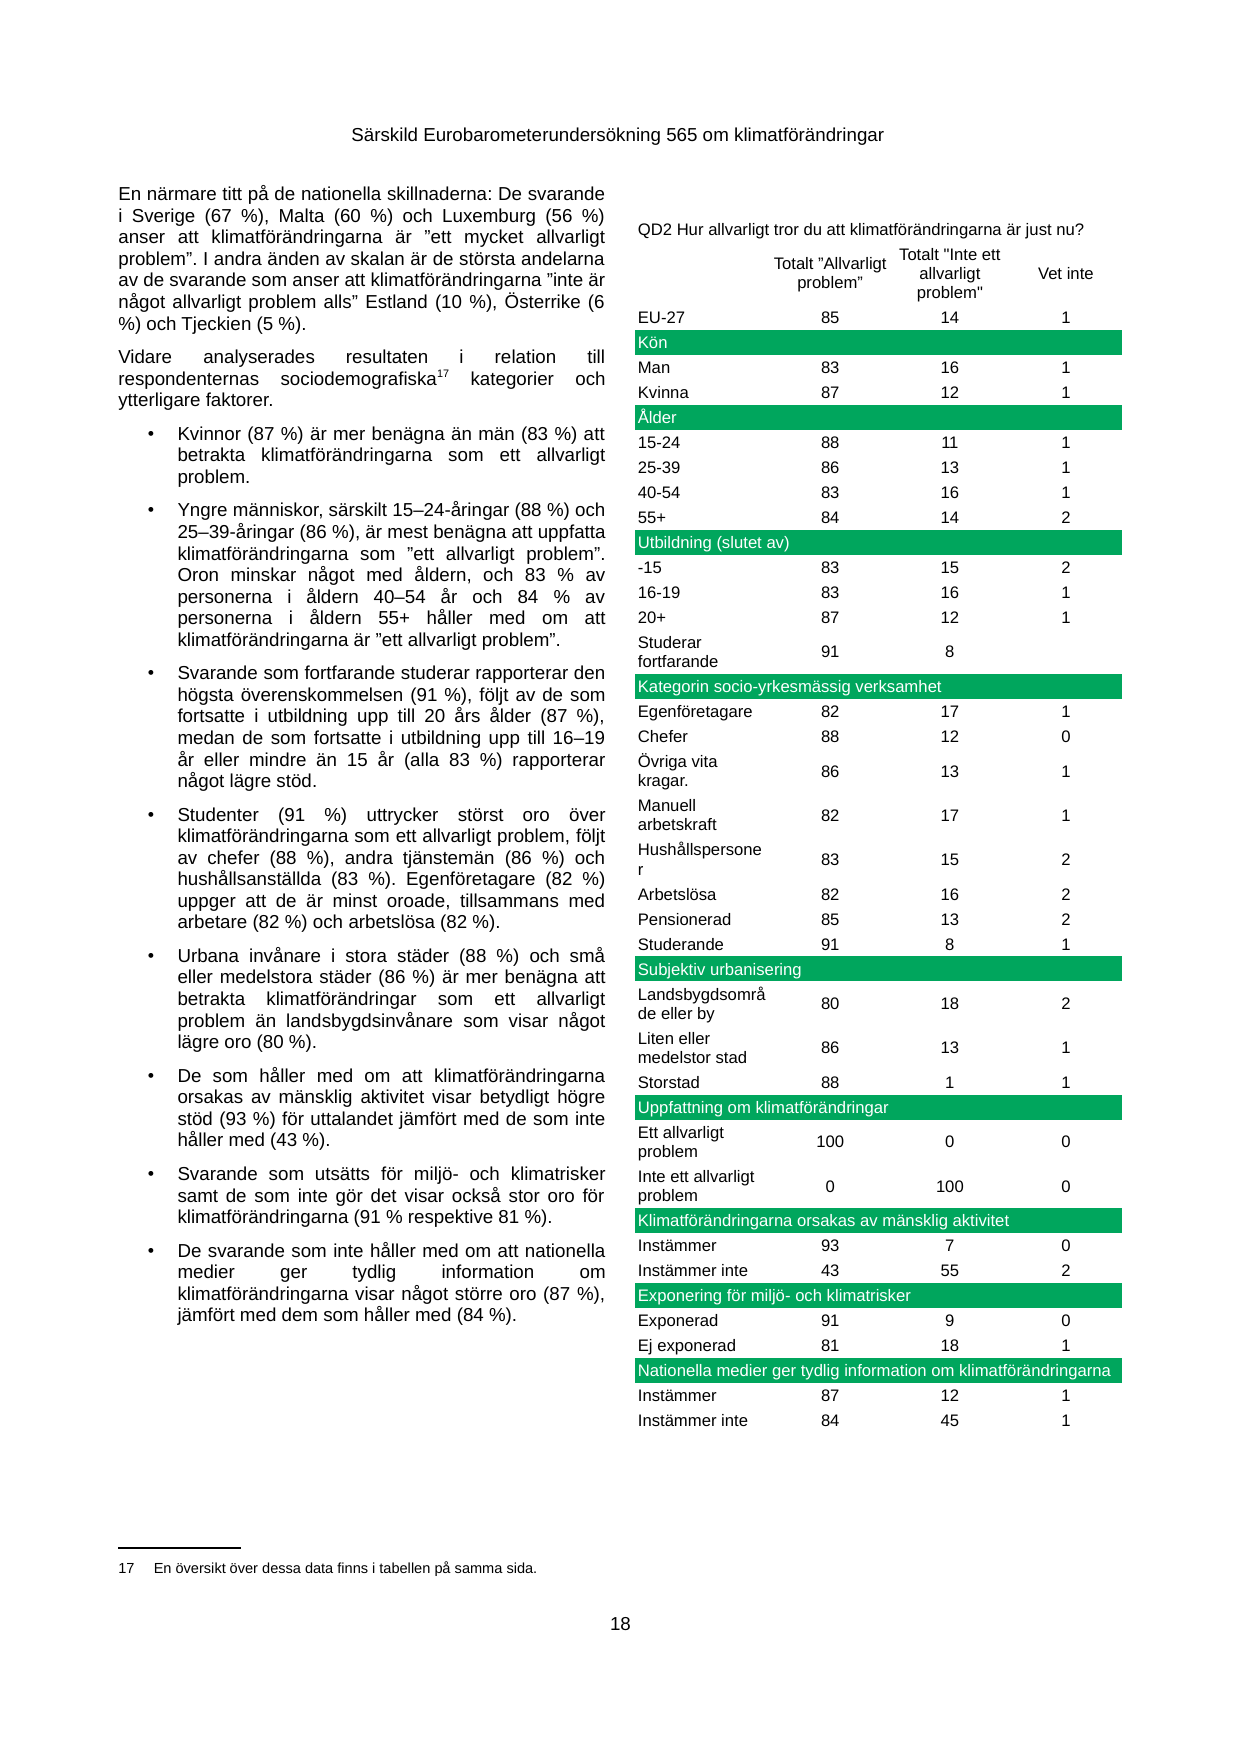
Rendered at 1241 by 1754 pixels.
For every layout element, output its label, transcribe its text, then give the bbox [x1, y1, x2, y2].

table_cell 16 [890, 881, 1009, 906]
table_cell Landsbygdsområde eller by [635, 981, 770, 1026]
table_cell 1 [1009, 931, 1122, 956]
list Studenter (91 %) uttrycker störst oro över klimatförändringarna som ett allvarligt problem, följt av chefer (88 %), andra tjänstemän (86 %) och hushållsanställda (83 %). Egenföretagare (82 %) uppger att de är minst oroade, tillsammans med arbetare (82 %) och arbetslösa (82 %). [148, 803, 605, 933]
table_cell 83 [770, 837, 890, 881]
table_cell Övriga vita kragar. [635, 749, 770, 793]
table_cell 1 [1009, 1070, 1122, 1095]
table_cell 2 [1009, 881, 1122, 906]
table_cell 0 [1009, 1233, 1122, 1258]
table_cell 1 [1009, 455, 1122, 480]
table_cell 16-19 [635, 580, 770, 605]
table_cell 1 [1009, 480, 1122, 505]
table_cell Ålder [635, 405, 1122, 430]
text Vidare analyserades resultaten i relation till respondenternas sociodemografiska kategorier och ytterligare faktorer. [118, 346, 605, 411]
table_cell 16 [890, 480, 1009, 505]
table_cell 80 [770, 981, 890, 1026]
table_cell Uppfattning om klimatförändringar [635, 1095, 1122, 1120]
table_cell 1 [1009, 605, 1122, 630]
table_cell 1 [1009, 430, 1122, 455]
table_cell [635, 241, 770, 305]
table_cell 20+ [635, 605, 770, 630]
table_cell Arbetslösa [635, 881, 770, 906]
table_cell 2 [1009, 837, 1122, 881]
table_cell Instämmer [635, 1233, 770, 1258]
table_cell [1009, 630, 1122, 674]
table_cell 1 [1009, 749, 1122, 793]
table_cell Ej exponerad [635, 1333, 770, 1358]
table_cell 83 [770, 480, 890, 505]
table_cell 14 [890, 505, 1009, 530]
table_cell 1 [1009, 1408, 1122, 1433]
table_cell 55+ [635, 505, 770, 530]
table_header QD2 Hur allvarligt tror du att klimatförändringarna är just nu? [635, 216, 1122, 241]
table_cell EU-27 [635, 305, 770, 330]
table_cell Ett allvarligt problem [635, 1120, 770, 1164]
table_cell 13 [890, 749, 1009, 793]
table_cell 82 [770, 881, 890, 906]
table_cell 2 [1009, 981, 1122, 1026]
table_cell 86 [770, 1026, 890, 1070]
table_cell 93 [770, 1233, 890, 1258]
list De som håller med om att klimatförändringarna orsakas av mänsklig aktivitet visar betydligt högre stöd (93 %) för uttalandet jämfört med de som inte håller med (43 %). [148, 1064, 605, 1151]
table_cell 91 [770, 931, 890, 956]
table_cell Exponering för miljö- och klimatrisker [635, 1283, 1122, 1308]
table_cell 16 [890, 580, 1009, 605]
table_cell 1 [1009, 305, 1122, 330]
table_cell 1 [1009, 380, 1122, 405]
table_cell 83 [770, 555, 890, 580]
table_cell Chefer [635, 724, 770, 749]
table_cell 1 [1009, 1333, 1122, 1358]
table_cell -15 [635, 555, 770, 580]
table_cell 25-39 [635, 455, 770, 480]
table_cell 12 [890, 380, 1009, 405]
table_cell Vet inte [1009, 241, 1122, 305]
table_cell Instämmer [635, 1383, 770, 1408]
table_cell Subjektiv urbanisering [635, 956, 1122, 981]
table_cell 88 [770, 724, 890, 749]
table_cell 85 [770, 906, 890, 931]
table_cell 15 [890, 837, 1009, 881]
table_cell 0 [770, 1164, 890, 1208]
table_cell Man [635, 355, 770, 380]
table_cell 13 [890, 906, 1009, 931]
table_cell 12 [890, 605, 1009, 630]
table_cell 1 [1009, 1383, 1122, 1408]
table_cell 85 [770, 305, 890, 330]
table_cell 2 [1009, 906, 1122, 931]
table_cell 1 [1009, 699, 1122, 724]
table_cell 82 [770, 793, 890, 837]
table_cell 18 [890, 1333, 1009, 1358]
table_cell 2 [1009, 505, 1122, 530]
table_cell Kvinna [635, 380, 770, 405]
table_cell 13 [890, 455, 1009, 480]
table_cell 7 [890, 1233, 1009, 1258]
table_cell 2 [1009, 555, 1122, 580]
table_cell Kön [635, 330, 1122, 355]
table_cell 1 [1009, 355, 1122, 380]
table_cell 0 [890, 1120, 1009, 1164]
table_cell 88 [770, 1070, 890, 1095]
table_cell 2 [1009, 1258, 1122, 1283]
table_cell 9 [890, 1308, 1009, 1333]
table_cell 0 [1009, 1120, 1122, 1164]
table_cell 87 [770, 380, 890, 405]
list Yngre människor, särskilt 15–24-åringar (88 %) och 25–39-åringar (86 %), är mest benägna att uppfatta klimatförändringarna som ”ett allvarligt problem”. Oron minskar något med åldern, och 83 % av personerna i åldern 40–54 år och 84 % av personerna i åldern 55+ håller med om att klimatförändringarna är ”ett allvarligt problem”. [148, 499, 605, 650]
table_cell 1 [1009, 793, 1122, 837]
table_cell 40-54 [635, 480, 770, 505]
table_cell Exponerad [635, 1308, 770, 1333]
table_cell Studerande [635, 931, 770, 956]
table_cell 100 [770, 1120, 890, 1164]
table_cell 1 [1009, 1026, 1122, 1070]
table_cell Studerar fortfarande [635, 630, 770, 674]
table_cell Utbildning (slutet av) [635, 530, 1122, 555]
table_cell Instämmer inte [635, 1408, 770, 1433]
table_cell 0 [1009, 1164, 1122, 1208]
table_cell 12 [890, 1383, 1009, 1408]
table_cell 43 [770, 1258, 890, 1283]
list Svarande som utsätts för miljö- och klimatrisker samt de som inte gör det visar också stor oro för klimatförändringarna (91 % respektive 81 %). [148, 1163, 605, 1227]
table_cell 16 [890, 355, 1009, 380]
table_cell 8 [890, 931, 1009, 956]
table_cell 91 [770, 630, 890, 674]
table_cell 88 [770, 430, 890, 455]
table_cell Manuell arbetskraft [635, 793, 770, 837]
table_cell 87 [770, 605, 890, 630]
table_cell 0 [1009, 1308, 1122, 1333]
table_cell Kategorin socio-yrkesmässig verksamhet [635, 674, 1122, 699]
table_cell Totalt ”Allvarligt problem” [770, 241, 890, 305]
table_cell 18 [890, 981, 1009, 1026]
table_cell Nationella medier ger tydlig information om klimatförändringarna [635, 1358, 1122, 1383]
table_cell 13 [890, 1026, 1009, 1070]
table_cell 1 [890, 1070, 1009, 1095]
table_cell 8 [890, 630, 1009, 674]
table_cell 17 [890, 699, 1009, 724]
table_cell Inte ett allvarligt problem [635, 1164, 770, 1208]
table_cell 86 [770, 455, 890, 480]
table_cell 17 [890, 793, 1009, 837]
table_cell 84 [770, 1408, 890, 1433]
table_cell 100 [890, 1164, 1009, 1208]
table_cell Pensionerad [635, 906, 770, 931]
table_cell 55 [890, 1258, 1009, 1283]
list Kvinnor (87 %) är mer benägna än män (83 %) att betrakta klimatförändringarna som ett allvarligt problem. [148, 422, 605, 487]
table_cell 82 [770, 699, 890, 724]
text En översikt över dessa data finns i tabellen på samma sida. [118, 1560, 605, 1577]
table_cell 83 [770, 580, 890, 605]
table_cell Storstad [635, 1070, 770, 1095]
table_cell 91 [770, 1308, 890, 1333]
table_cell 12 [890, 724, 1009, 749]
table_cell 45 [890, 1408, 1009, 1433]
table_cell Klimatförändringarna orsakas av mänsklig aktivitet [635, 1208, 1122, 1233]
table_cell 1 [1009, 580, 1122, 605]
table_cell Totalt "Inte ett allvarligt problem" [890, 241, 1009, 305]
table_cell 15-24 [635, 430, 770, 455]
table_cell Hushållspersoner [635, 837, 770, 881]
table_cell 14 [890, 305, 1009, 330]
table_cell 84 [770, 505, 890, 530]
table_cell Egenföretagare [635, 699, 770, 724]
table_cell Instämmer inte [635, 1258, 770, 1283]
list Urbana invånare i stora städer (88 %) och små eller medelstora städer (86 %) är mer benägna att betrakta klimatförändringar som ett allvarligt problem än landsbygdsinvånare som visar något lägre oro (80 %). [148, 945, 605, 1053]
table_cell 15 [890, 555, 1009, 580]
table_cell 86 [770, 749, 890, 793]
table_cell 81 [770, 1333, 890, 1358]
table_cell 83 [770, 355, 890, 380]
table_cell 0 [1009, 724, 1122, 749]
table_cell 11 [890, 430, 1009, 455]
table_cell 87 [770, 1383, 890, 1408]
text En närmare titt på de nationella skillnaderna: De svarande i Sverige (67 %), Malta (60 %) och Luxemburg (56 %) anser att klimatförändringarna är ”ett mycket allvarligt problem”. I andra änden av skalan är de största andelarna av de svarande som anser att klimatförändringarna ”inte är något allvarligt problem alls” Estland (10 %), Österrike (6 %) och Tjeckien (5 %). [118, 183, 605, 334]
table_cell Liten eller medelstor stad [635, 1026, 770, 1070]
list De svarande som inte håller med om att nationella medier ger tydlig information om klimatförändringarna visar något större oro (87 %), jämfört med dem som håller med (84 %). [148, 1239, 605, 1326]
list Svarande som fortfarande studerar rapporterar den högsta överenskommelsen (91 %), följt av de som fortsatte i utbildning upp till 20 års ålder (87 %), medan de som fortsatte i utbildning upp till 16–19 år eller mindre än 15 år (alla 83 %) rapporterar något lägre stöd. [148, 662, 605, 791]
